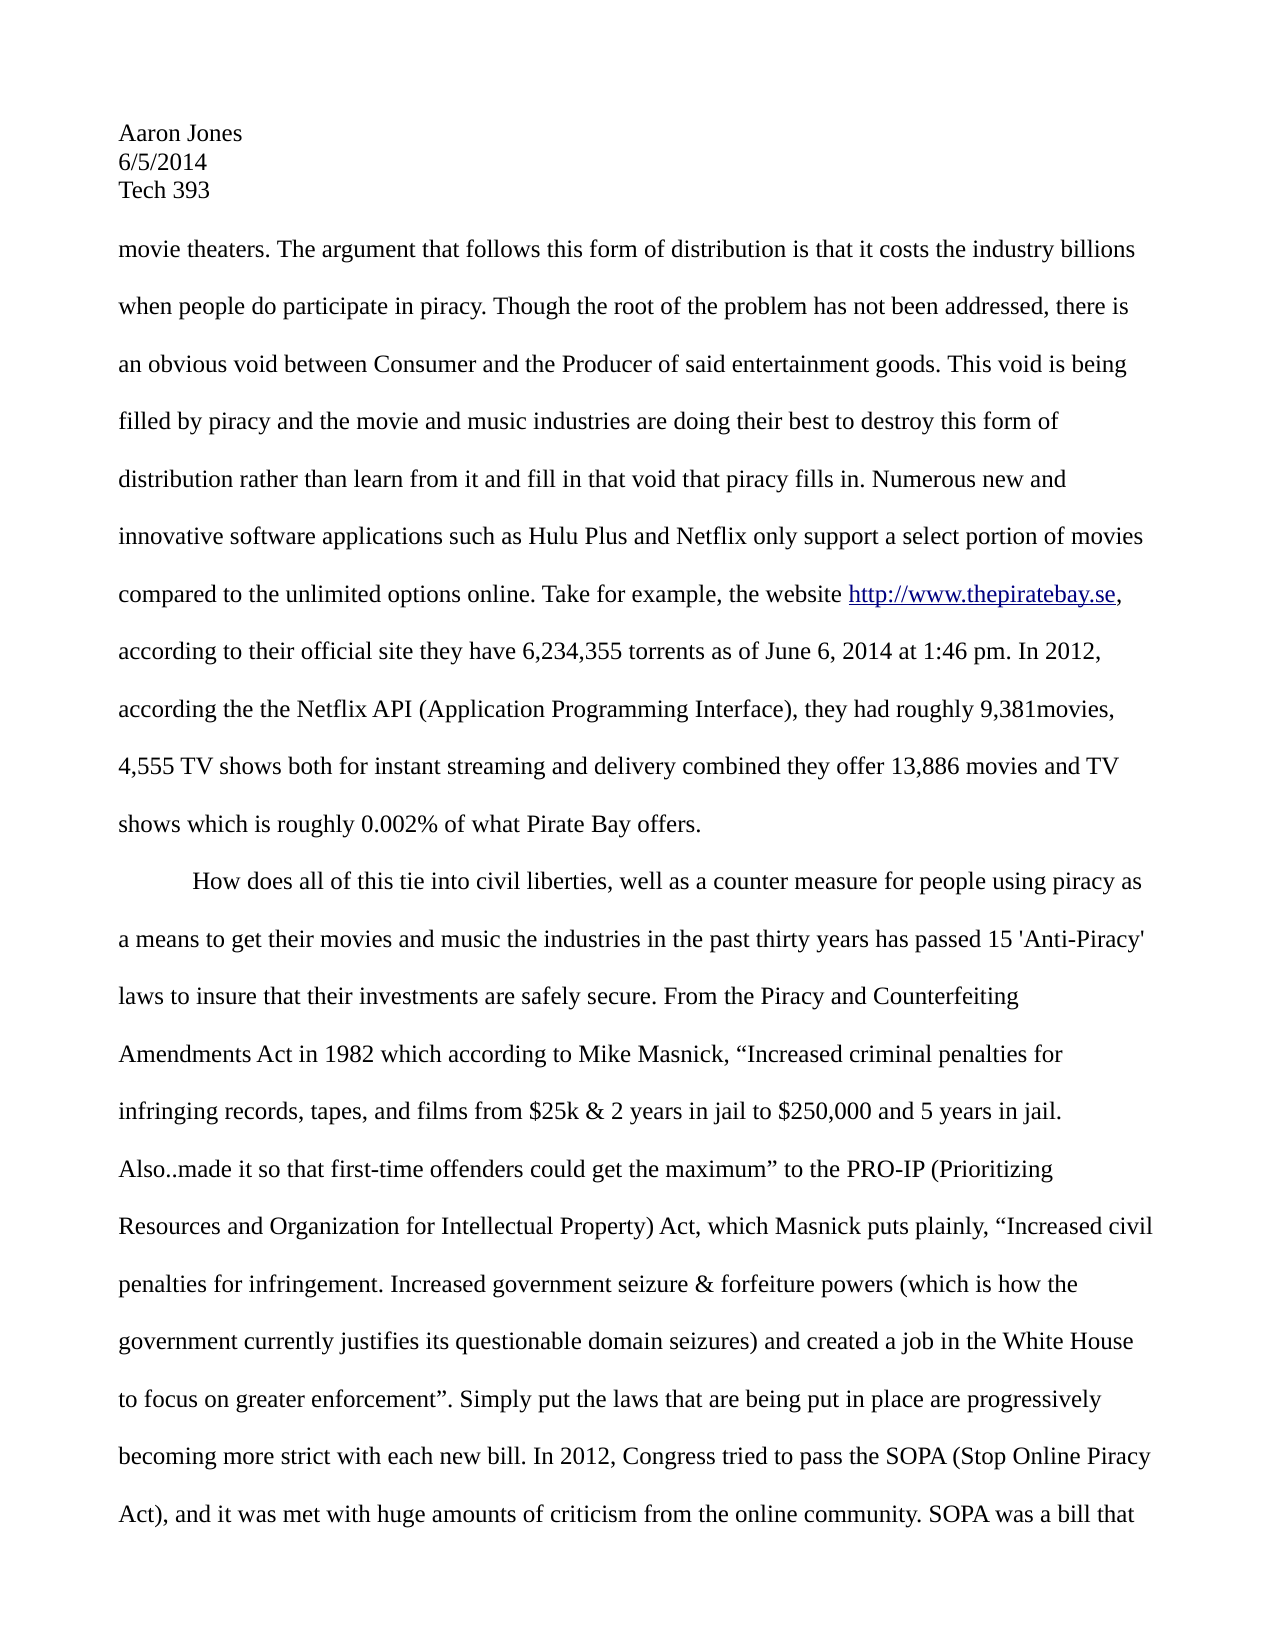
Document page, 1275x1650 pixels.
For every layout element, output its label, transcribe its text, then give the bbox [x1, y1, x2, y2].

text movie theaters. The argument that follows this form of distribution is that it costs the industry billions when people do participate in piracy. Though the root of the problem has not been addressed, there is an obvious void between Consumer and the Producer of said entertainment goods. This void is being filled by piracy and the movie and music industries are doing their best to destroy this form of distribution rather than learn from it and fill in that void that piracy fills in. Numerous new and innovative software applications such as Hulu Plus and Netflix only support a select portion of movies compared to the unlimited options online. Take for example, the website http://www.thepiratebay.se, according to their official site they have 6,234,355 torrents as of June 6, 2014 at 1:46 pm. In 2012, according the the Netflix API (Application Programming Interface), they had roughly 9,381movies, 4,555 TV shows both for instant streaming and delivery combined they offer 13,886 movies and TV shows which is roughly 0.002% of what Pirate Bay offers. [118, 234, 1157, 838]
text How does all of this tie into civil liberties, well as a counter measure for people using piracy as a means to get their movies and music the industries in the past thirty years has passed 15 'Anti-Piracy' laws to insure that their investments are safely secure. From the Piracy and Counterfeiting Amendments Act in 1982 which according to Mike Masnick, “Increased criminal penalties for infringing records, tapes, and films from $25k & 2 years in jail to $250,000 and 5 years in jail. Also..made it so that first-time offenders could get the maximum” to the PRO-IP (Prioritizing Resources and Organization for Intellectual Property) Act, which Masnick puts plainly, “Increased civil penalties for infringement. Increased government seizure & forfeiture powers (which is how the government currently justifies its questionable domain seizures) and created a job in the White House to focus on greater enforcement”. Simply put the laws that are being put in place are progressively becoming more strict with each new bill. In 2012, Congress tried to pass the SOPA (Stop Online Piracy Act), and it was met with huge amounts of criticism from the online community. SOPA was a bill that [118, 866, 1157, 1528]
